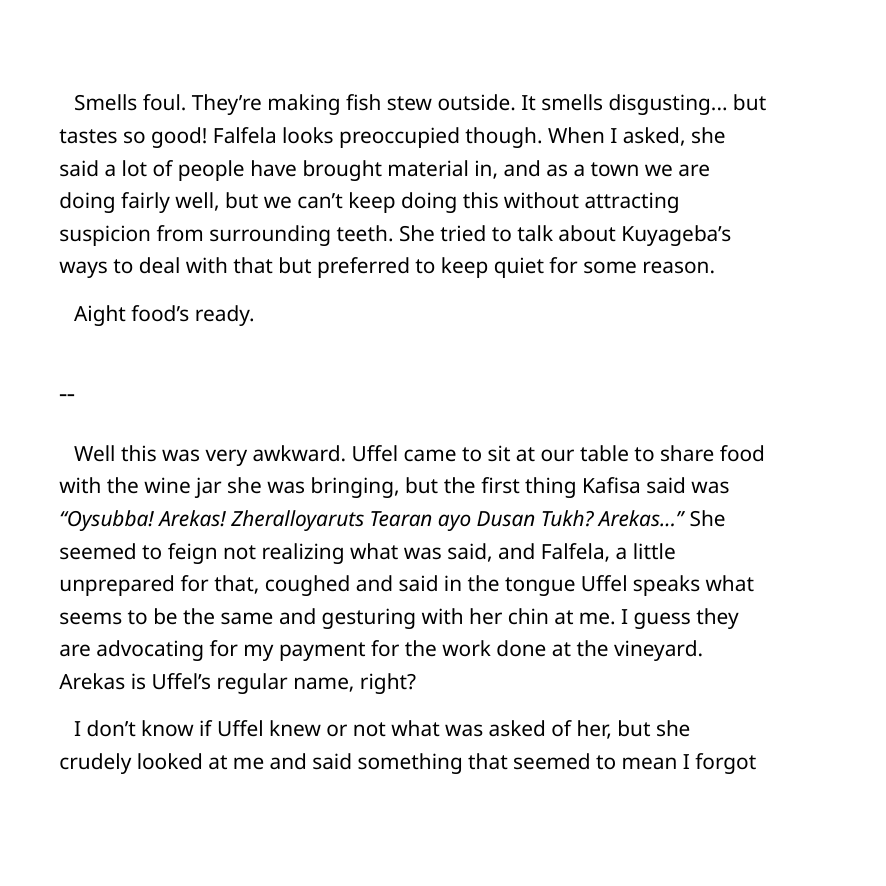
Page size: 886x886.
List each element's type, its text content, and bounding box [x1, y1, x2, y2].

text Well this was very awkward. Uffel came to sit at our table to share food with the wine jar she was bringing, but the first thing Kafisa said was “Oysubba! Arekas! Zheralloyaruts Tearan ayo Dusan Tukh? Arekas...” She seemed to feign not realizing what was said, and Falfela, a little unprepared for that, coughed and said in the tongue Uffel speaks what seems to be the same and gesturing with her chin at me. I guess they are advocating for my payment for the work done at the vineyard. Arekas is Uffel’s regular name, right? [59, 439, 768, 696]
text I don’t know if Uffel knew or not what was asked of her, but she crudely looked at me and said something that seemed to mean I forgot [59, 714, 768, 775]
text Smells foul. They’re making fish stew outside. It smells disgusting... but tastes so good! Falfela looks preoccupied though. When I asked, she said a lot of people have brought material in, and as a town we are doing fairly well, but we can’t keep doing this without attracting suspicion from surrounding teeth. She tried to talk about Kuyageba’s ways to deal with that but preferred to keep quiet for some reason. [59, 88, 768, 280]
text Aight food’s ready. [59, 299, 768, 327]
subtitle -- [59, 375, 768, 409]
